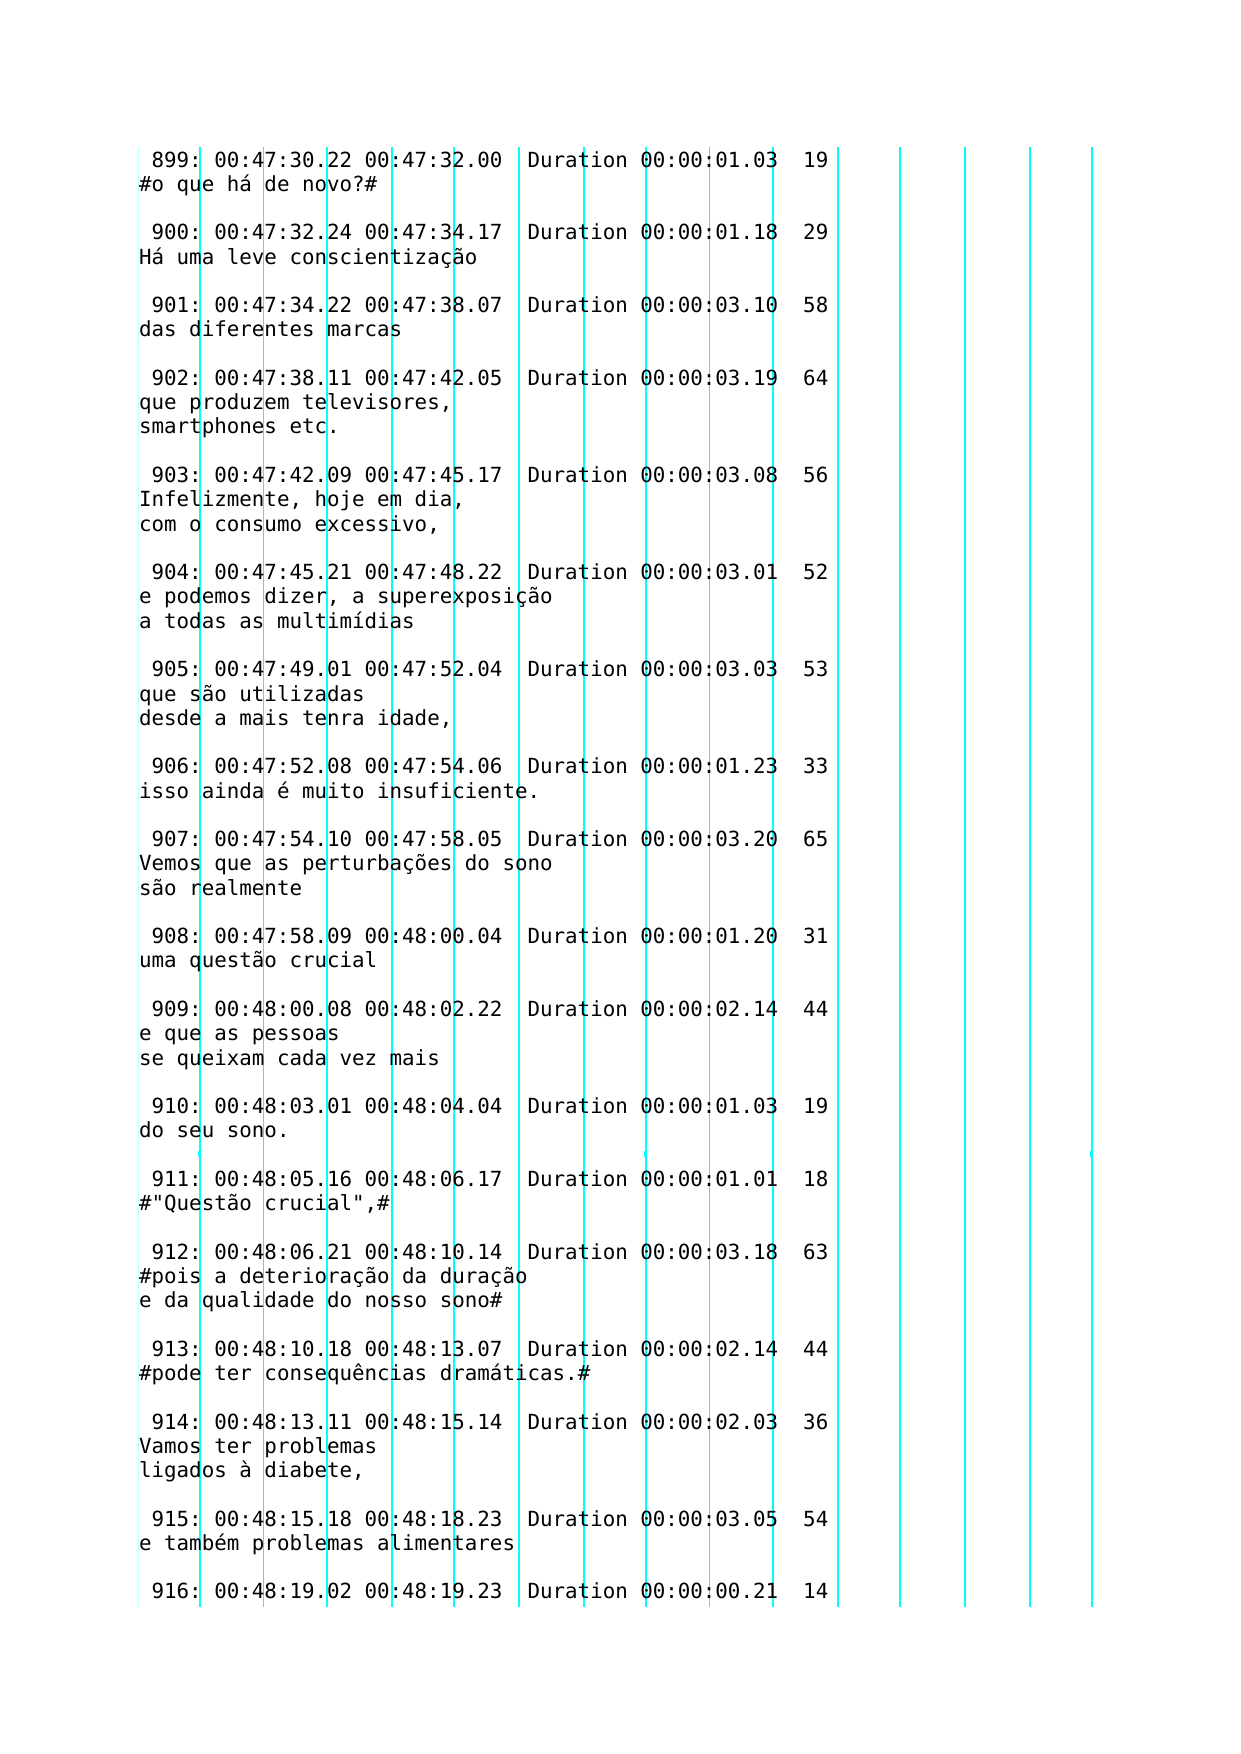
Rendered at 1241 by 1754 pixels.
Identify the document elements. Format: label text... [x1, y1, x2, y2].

text se queixam cada vez mais [139, 1046, 1101, 1070]
text 904: 00:47:45.21 00:47:48.22 Duration 00:00:03.01 52 [139, 560, 1101, 584]
text 901: 00:47:34.22 00:47:38.07 Duration 00:00:03.10 58 [139, 293, 1101, 317]
text uma questão crucial [139, 948, 1101, 973]
text desde a mais tenra idade, [139, 706, 1101, 730]
text 905: 00:47:49.01 00:47:52.04 Duration 00:00:03.03 53 [139, 657, 1101, 682]
text 908: 00:47:58.09 00:48:00.04 Duration 00:00:01.20 31 [139, 924, 1101, 948]
text das diferentes marcas [139, 317, 1101, 342]
text Vamos ter problemas [139, 1434, 1101, 1458]
text são realmente [139, 876, 1101, 900]
text e da qualidade do nosso sono# [139, 1288, 1101, 1313]
text #pois a deterioração da duração [139, 1264, 1101, 1288]
text isso ainda é muito insuficiente. [139, 779, 1101, 803]
text 900: 00:47:32.24 00:47:34.17 Duration 00:00:01.18 29 [139, 220, 1101, 245]
text 912: 00:48:06.21 00:48:10.14 Duration 00:00:03.18 63 [139, 1240, 1101, 1264]
text 915: 00:48:15.18 00:48:18.23 Duration 00:00:03.05 54 [139, 1507, 1101, 1531]
text 899: 00:47:30.22 00:47:32.00 Duration 00:00:01.03 19 [139, 148, 1101, 172]
text com o consumo excessivo, [139, 512, 1101, 536]
text Vemos que as perturbações do sono [139, 851, 1101, 876]
text 910: 00:48:03.01 00:48:04.04 Duration 00:00:01.03 19 [139, 1094, 1101, 1118]
text 903: 00:47:42.09 00:47:45.17 Duration 00:00:03.08 56 [139, 463, 1101, 487]
text e também problemas alimentares [139, 1531, 1101, 1555]
text e que as pessoas [139, 1021, 1101, 1046]
text ligados à diabete, [139, 1458, 1101, 1482]
text #o que há de novo?# [139, 172, 1101, 196]
text Infelizmente, hoje em dia, [139, 487, 1101, 512]
text #"Questão crucial",# [139, 1191, 1101, 1216]
text do seu sono. [139, 1118, 1101, 1143]
text que são utilizadas [139, 682, 1101, 706]
text 906: 00:47:52.08 00:47:54.06 Duration 00:00:01.23 33 [139, 754, 1101, 779]
text 909: 00:48:00.08 00:48:02.22 Duration 00:00:02.14 44 [139, 997, 1101, 1021]
text smartphones etc. [139, 414, 1101, 439]
text 911: 00:48:05.16 00:48:06.17 Duration 00:00:01.01 18 [139, 1167, 1101, 1191]
text 916: 00:48:19.02 00:48:19.23 Duration 00:00:00.21 14 [139, 1579, 1101, 1604]
text Há uma leve conscientização [139, 245, 1101, 269]
picture [138, 147, 1102, 1607]
text 914: 00:48:13.11 00:48:15.14 Duration 00:00:02.03 36 [139, 1410, 1101, 1434]
text 913: 00:48:10.18 00:48:13.07 Duration 00:00:02.14 44 [139, 1337, 1101, 1361]
text e podemos dizer, a superexposição [139, 584, 1101, 609]
text a todas as multimídias [139, 609, 1101, 633]
text #pode ter consequências dramáticas.# [139, 1361, 1101, 1385]
text 902: 00:47:38.11 00:47:42.05 Duration 00:00:03.19 64 [139, 366, 1101, 390]
text 907: 00:47:54.10 00:47:58.05 Duration 00:00:03.20 65 [139, 827, 1101, 851]
text que produzem televisores, [139, 390, 1101, 414]
